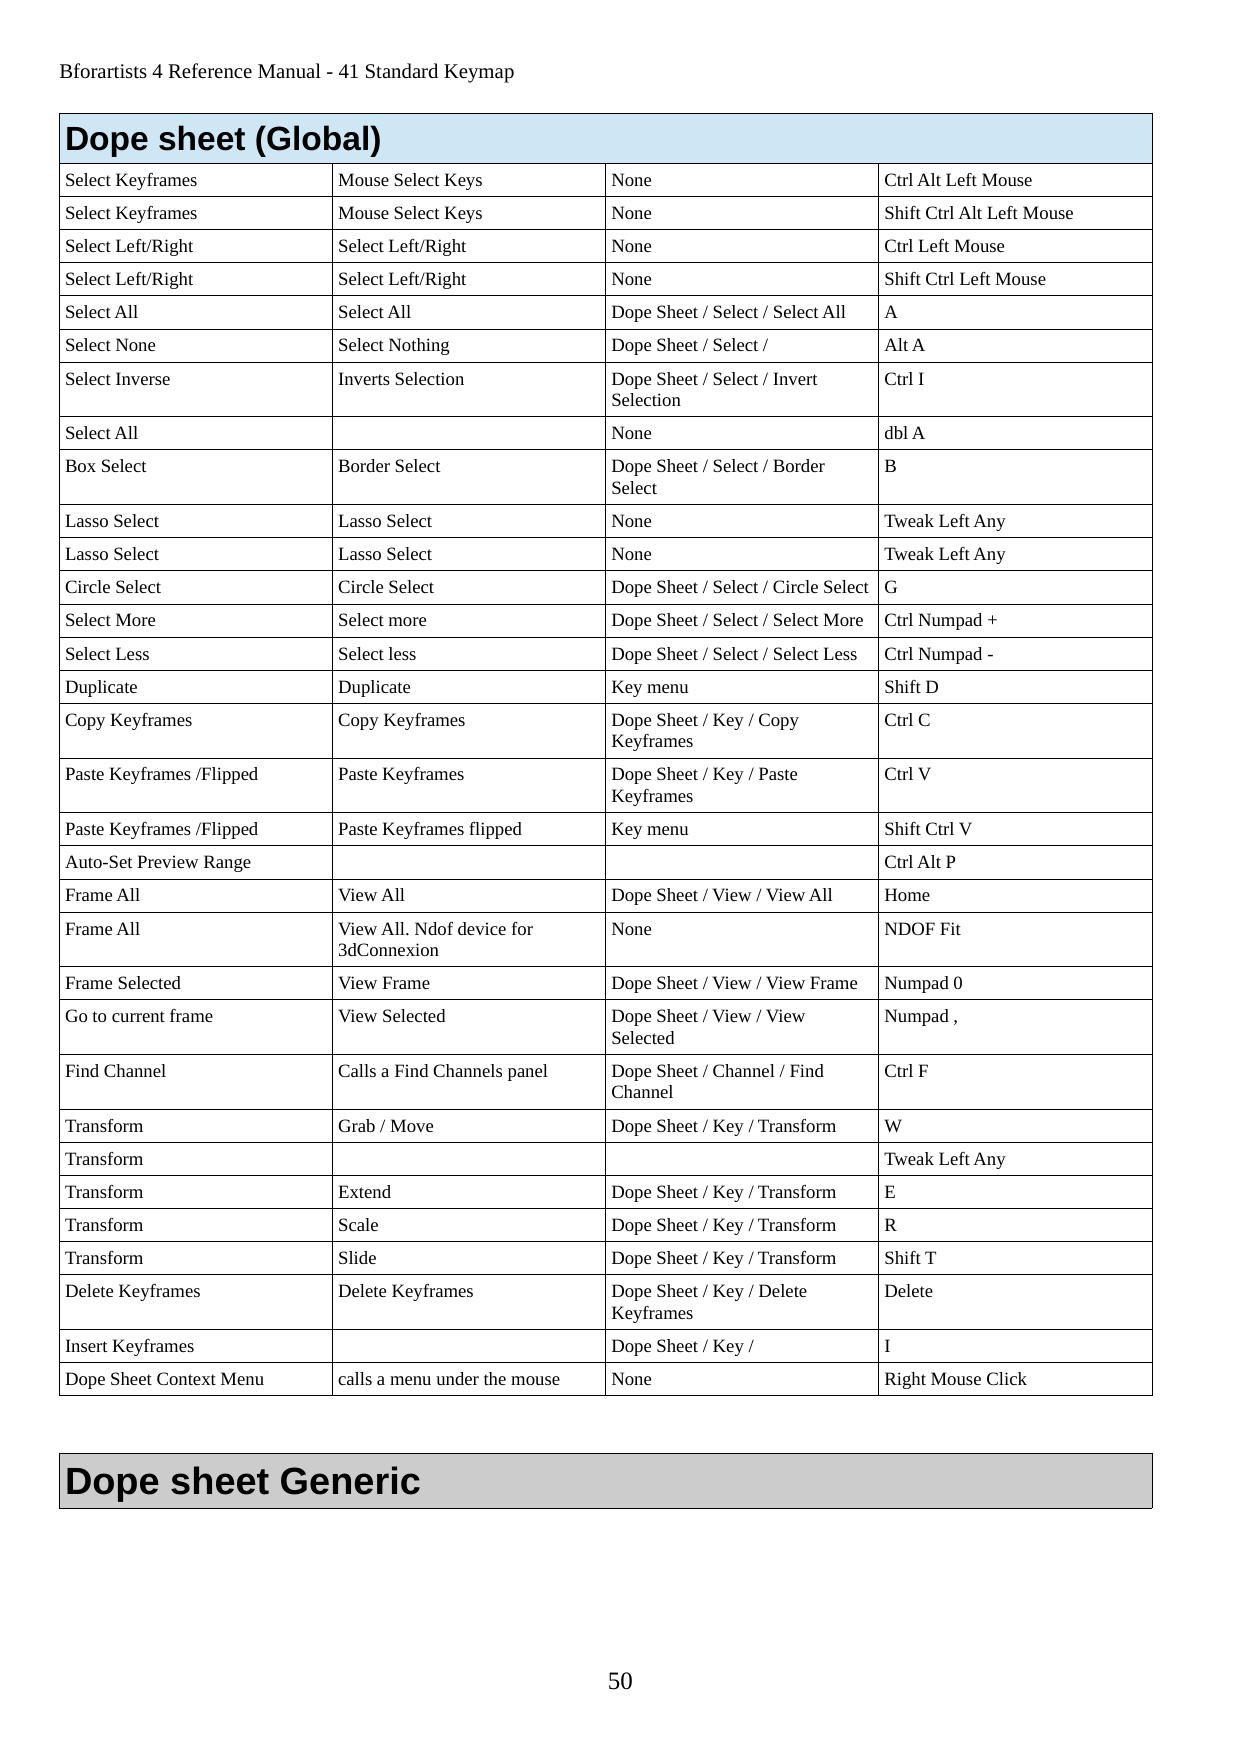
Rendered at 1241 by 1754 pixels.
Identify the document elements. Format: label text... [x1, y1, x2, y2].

table_cell Dope Sheet / Select / Invert Selection [606, 363, 878, 416]
table_cell None [606, 417, 878, 449]
table_cell Border Select [333, 450, 605, 504]
table_cell Extend [333, 1176, 605, 1208]
table_cell [333, 1330, 605, 1362]
table_cell Select Keyframes [60, 164, 332, 196]
table_cell [333, 417, 605, 449]
table_cell Paste Keyframes /Flipped [60, 813, 332, 845]
table_cell Ctrl V [879, 759, 1152, 812]
table_cell Ctrl Left Mouse [879, 230, 1152, 262]
table_cell Duplicate [60, 671, 332, 703]
table_cell Select All [60, 296, 332, 328]
table_cell Lasso Select [333, 538, 605, 570]
table_cell Dope Sheet / View / View All [606, 880, 878, 912]
table_cell Select Nothing [333, 330, 605, 362]
table_header Dope sheet Generic [60, 1454, 1152, 1508]
table_cell Select All [60, 417, 332, 449]
table_cell Dope Sheet / Select / Select More [606, 605, 878, 637]
table_cell Lasso Select [333, 505, 605, 537]
table_cell Numpad , [879, 1000, 1152, 1054]
table_cell Ctrl Numpad + [879, 605, 1152, 637]
table_cell Ctrl Numpad - [879, 638, 1152, 670]
table_cell Scale [333, 1209, 605, 1241]
table_cell [606, 1143, 878, 1175]
table_cell Dope Sheet / Key / [606, 1330, 878, 1362]
table_cell None [606, 538, 878, 570]
table_cell View Selected [333, 1000, 605, 1054]
table_cell Mouse Select Keys [333, 197, 605, 229]
table_cell None [606, 1363, 878, 1395]
table_cell Shift Ctrl Left Mouse [879, 263, 1152, 295]
table_cell Dope Sheet / Key / Delete Keyframes [606, 1275, 878, 1329]
table_cell Mouse Select Keys [333, 164, 605, 196]
table_cell A [879, 296, 1152, 328]
table_cell Dope Sheet / Select / Circle Select [606, 571, 878, 603]
table_cell Select less [333, 638, 605, 670]
table_cell Frame All [60, 913, 332, 966]
table_cell Alt A [879, 330, 1152, 362]
table_cell Circle Select [333, 571, 605, 603]
table_cell Calls a Find Channels panel [333, 1055, 605, 1109]
table_cell Shift D [879, 671, 1152, 703]
table_cell Lasso Select [60, 538, 332, 570]
table_cell Shift T [879, 1242, 1152, 1274]
table_cell Find Channel [60, 1055, 332, 1109]
table_cell Paste Keyframes [333, 759, 605, 812]
table_cell Transform [60, 1110, 332, 1142]
table_cell Dope Sheet Context Menu [60, 1363, 332, 1395]
table_cell Dope Sheet / Key / Transform [606, 1209, 878, 1241]
table_cell Insert Keyframes [60, 1330, 332, 1362]
table_cell View All [333, 880, 605, 912]
table_cell Select Left/Right [333, 263, 605, 295]
table_cell W [879, 1110, 1152, 1142]
table_cell Delete [879, 1275, 1152, 1329]
table_cell Dope Sheet / Key / Transform [606, 1242, 878, 1274]
table_cell Dope Sheet / Key / Transform [606, 1110, 878, 1142]
table_cell [333, 1143, 605, 1175]
table_cell Select more [333, 605, 605, 637]
table_cell Shift Ctrl V [879, 813, 1152, 845]
table_cell Circle Select [60, 571, 332, 603]
table_cell Copy Keyframes [333, 704, 605, 757]
table_cell Dope Sheet / View / View Frame [606, 967, 878, 999]
table_cell Ctrl C [879, 704, 1152, 757]
table_cell Ctrl F [879, 1055, 1152, 1109]
table_cell None [606, 505, 878, 537]
table_cell Go to current frame [60, 1000, 332, 1054]
table_cell calls a menu under the mouse [333, 1363, 605, 1395]
table_cell None [606, 913, 878, 966]
table_cell Select None [60, 330, 332, 362]
table_cell Select Left/Right [60, 263, 332, 295]
table_cell I [879, 1330, 1152, 1362]
table_cell None [606, 164, 878, 196]
table_cell Select All [333, 296, 605, 328]
table_cell Home [879, 880, 1152, 912]
table_cell Transform [60, 1143, 332, 1175]
table_cell B [879, 450, 1152, 504]
table_cell Select Inverse [60, 363, 332, 416]
table_cell Dope Sheet / Key / Copy Keyframes [606, 704, 878, 757]
table_cell Dope Sheet / Select / [606, 330, 878, 362]
table_cell Right Mouse Click [879, 1363, 1152, 1395]
table_cell Dope Sheet / Select / Select All [606, 296, 878, 328]
table_cell View All. Ndof device for 3dConnexion [333, 913, 605, 966]
table_cell R [879, 1209, 1152, 1241]
table_cell Delete Keyframes [60, 1275, 332, 1329]
table_cell Transform [60, 1242, 332, 1274]
table_cell Transform [60, 1209, 332, 1241]
table_cell Select Keyframes [60, 197, 332, 229]
table_cell Transform [60, 1176, 332, 1208]
table_cell Select Left/Right [333, 230, 605, 262]
table_cell Ctrl I [879, 363, 1152, 416]
table_cell None [606, 230, 878, 262]
table_cell Paste Keyframes /Flipped [60, 759, 332, 812]
table_cell Dope Sheet / Key / Transform [606, 1176, 878, 1208]
table_cell Inverts Selection [333, 363, 605, 416]
table_cell Frame Selected [60, 967, 332, 999]
table_cell E [879, 1176, 1152, 1208]
table_cell Numpad 0 [879, 967, 1152, 999]
table_cell NDOF Fit [879, 913, 1152, 966]
table_cell None [606, 263, 878, 295]
table_cell dbl A [879, 417, 1152, 449]
table_cell Tweak Left Any [879, 1143, 1152, 1175]
table_cell Key menu [606, 671, 878, 703]
table_cell Slide [333, 1242, 605, 1274]
table_cell Select More [60, 605, 332, 637]
table_cell Dope Sheet / Key / Paste Keyframes [606, 759, 878, 812]
table_cell Select Left/Right [60, 230, 332, 262]
table_cell Auto-Set Preview Range [60, 846, 332, 878]
table_cell Dope Sheet / Select / Border Select [606, 450, 878, 504]
table_cell Ctrl Alt P [879, 846, 1152, 878]
table_cell Delete Keyframes [333, 1275, 605, 1329]
table_cell G [879, 571, 1152, 603]
table_cell Dope Sheet / View / View Selected [606, 1000, 878, 1054]
table_cell Duplicate [333, 671, 605, 703]
table_cell Ctrl Alt Left Mouse [879, 164, 1152, 196]
table_cell Tweak Left Any [879, 505, 1152, 537]
table_cell Grab / Move [333, 1110, 605, 1142]
table_cell View Frame [333, 967, 605, 999]
table_cell Copy Keyframes [60, 704, 332, 757]
table_cell Key menu [606, 813, 878, 845]
table_cell [606, 846, 878, 878]
table_cell Select Less [60, 638, 332, 670]
table_cell Tweak Left Any [879, 538, 1152, 570]
table_cell [333, 846, 605, 878]
table_cell Shift Ctrl Alt Left Mouse [879, 197, 1152, 229]
table_cell Dope Sheet / Channel / Find Channel [606, 1055, 878, 1109]
table_cell Paste Keyframes flipped [333, 813, 605, 845]
table_cell Dope Sheet / Select / Select Less [606, 638, 878, 670]
table_cell Frame All [60, 880, 332, 912]
table_cell Box Select [60, 450, 332, 504]
table_header Dope sheet (Global) [60, 114, 1152, 163]
table_cell Lasso Select [60, 505, 332, 537]
table_cell None [606, 197, 878, 229]
